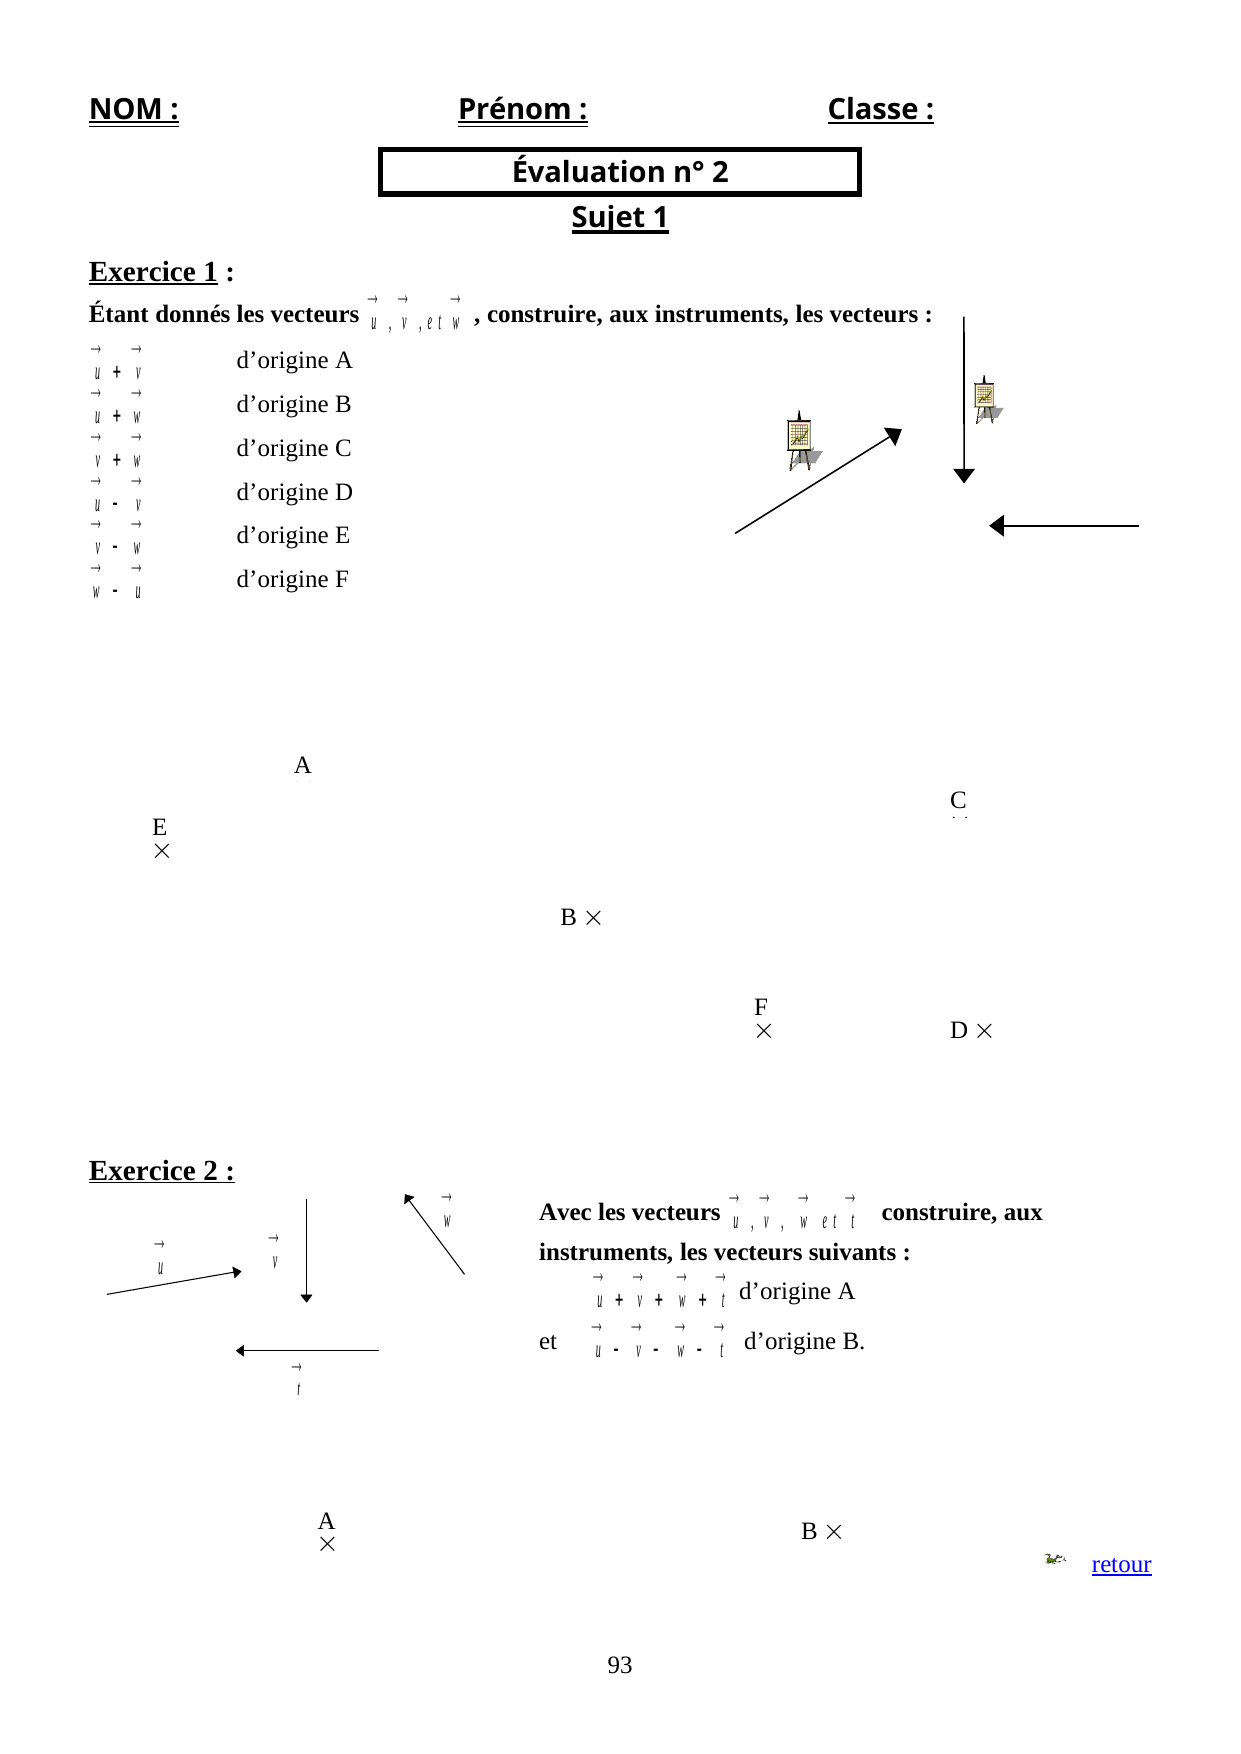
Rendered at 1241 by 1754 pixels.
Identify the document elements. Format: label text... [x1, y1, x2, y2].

text  [754, 1021, 780, 1044]
text [771, 469, 1151, 513]
text [965, 426, 1151, 469]
text d’origine C [89, 426, 787, 469]
text retour [89, 1545, 1151, 1578]
text C  [950, 785, 991, 817]
picture [787, 410, 823, 471]
picture [974, 375, 1004, 424]
text [965, 382, 1151, 426]
text d’origine F [89, 557, 1151, 601]
text A  [293, 750, 330, 782]
text d’origine A [89, 338, 963, 382]
text d’origine D [89, 469, 835, 513]
text  [152, 841, 184, 863]
text [965, 338, 1151, 382]
text NOM : Prénom : Classe : [89, 89, 1151, 128]
table_header Évaluation n° 2 [383, 152, 857, 191]
table_cell Sujet 1 [381, 197, 859, 236]
text Étant donnés les vecteurs , construire, aux instruments, les vecteurs : [89, 288, 1151, 338]
table_header [81, 1186, 532, 1399]
table_header Avec les vecteurs construire, aux instruments, les vecteurs suivants : d’origine A et d’origine B. [532, 1186, 1152, 1399]
text d’origine B [89, 382, 963, 426]
text E [152, 812, 184, 841]
text Exercice 2 : [89, 1153, 1151, 1186]
text [823, 426, 963, 469]
text d’origine E [89, 513, 1151, 557]
text F [754, 992, 780, 1021]
text Exercice 1 : [89, 254, 1151, 288]
text D  [950, 1015, 1003, 1044]
text B  [560, 902, 628, 931]
